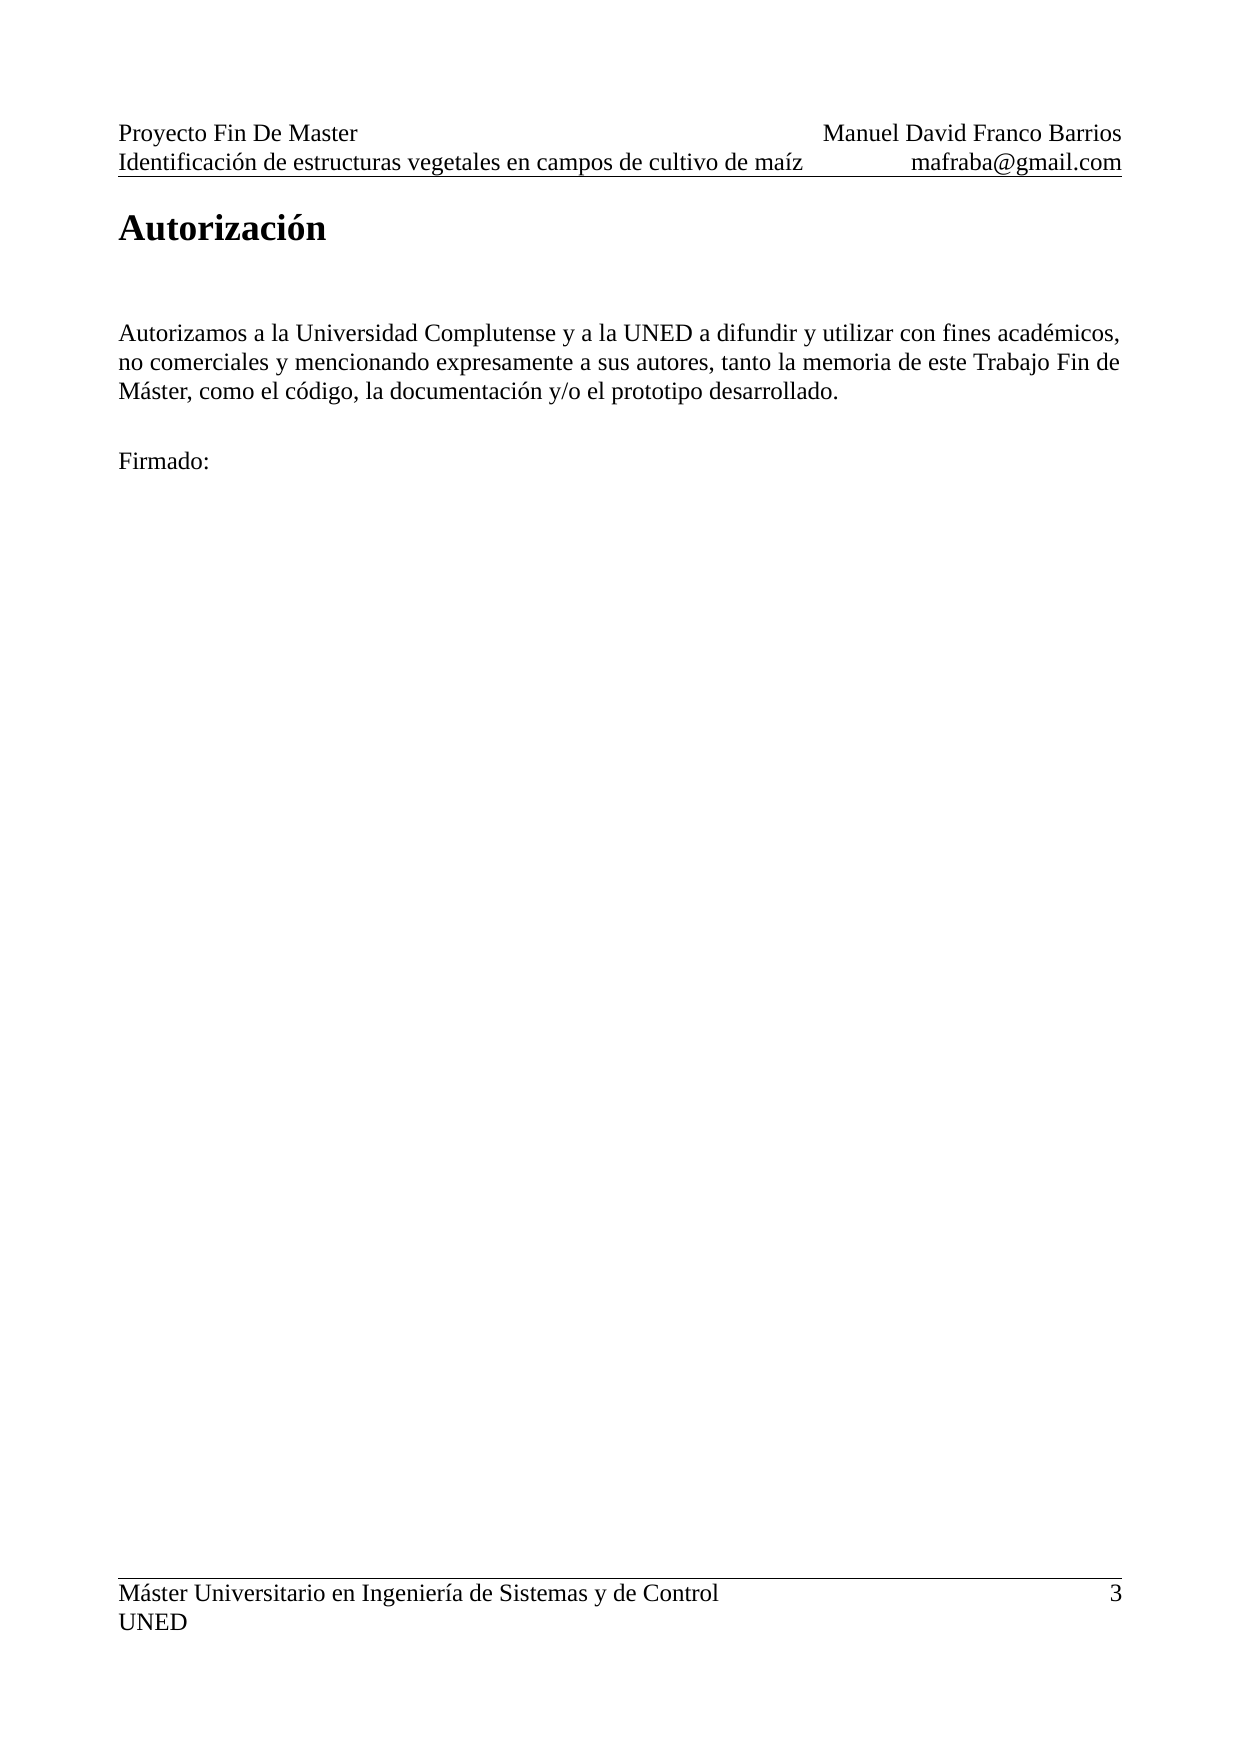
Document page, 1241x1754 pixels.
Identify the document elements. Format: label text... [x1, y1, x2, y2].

text Firmado: [118, 446, 1122, 474]
text Autorización [118, 205, 1122, 248]
text Autorizamos a la Universidad Complutense y a la UNED a difundir y utilizar con fines académicos, no comerciales y mencionando expresamente a sus autores, tanto la memoria de este Trabajo Fin de Máster, como el código, la documentación y/o el prototipo desarrollado. [118, 318, 1122, 404]
